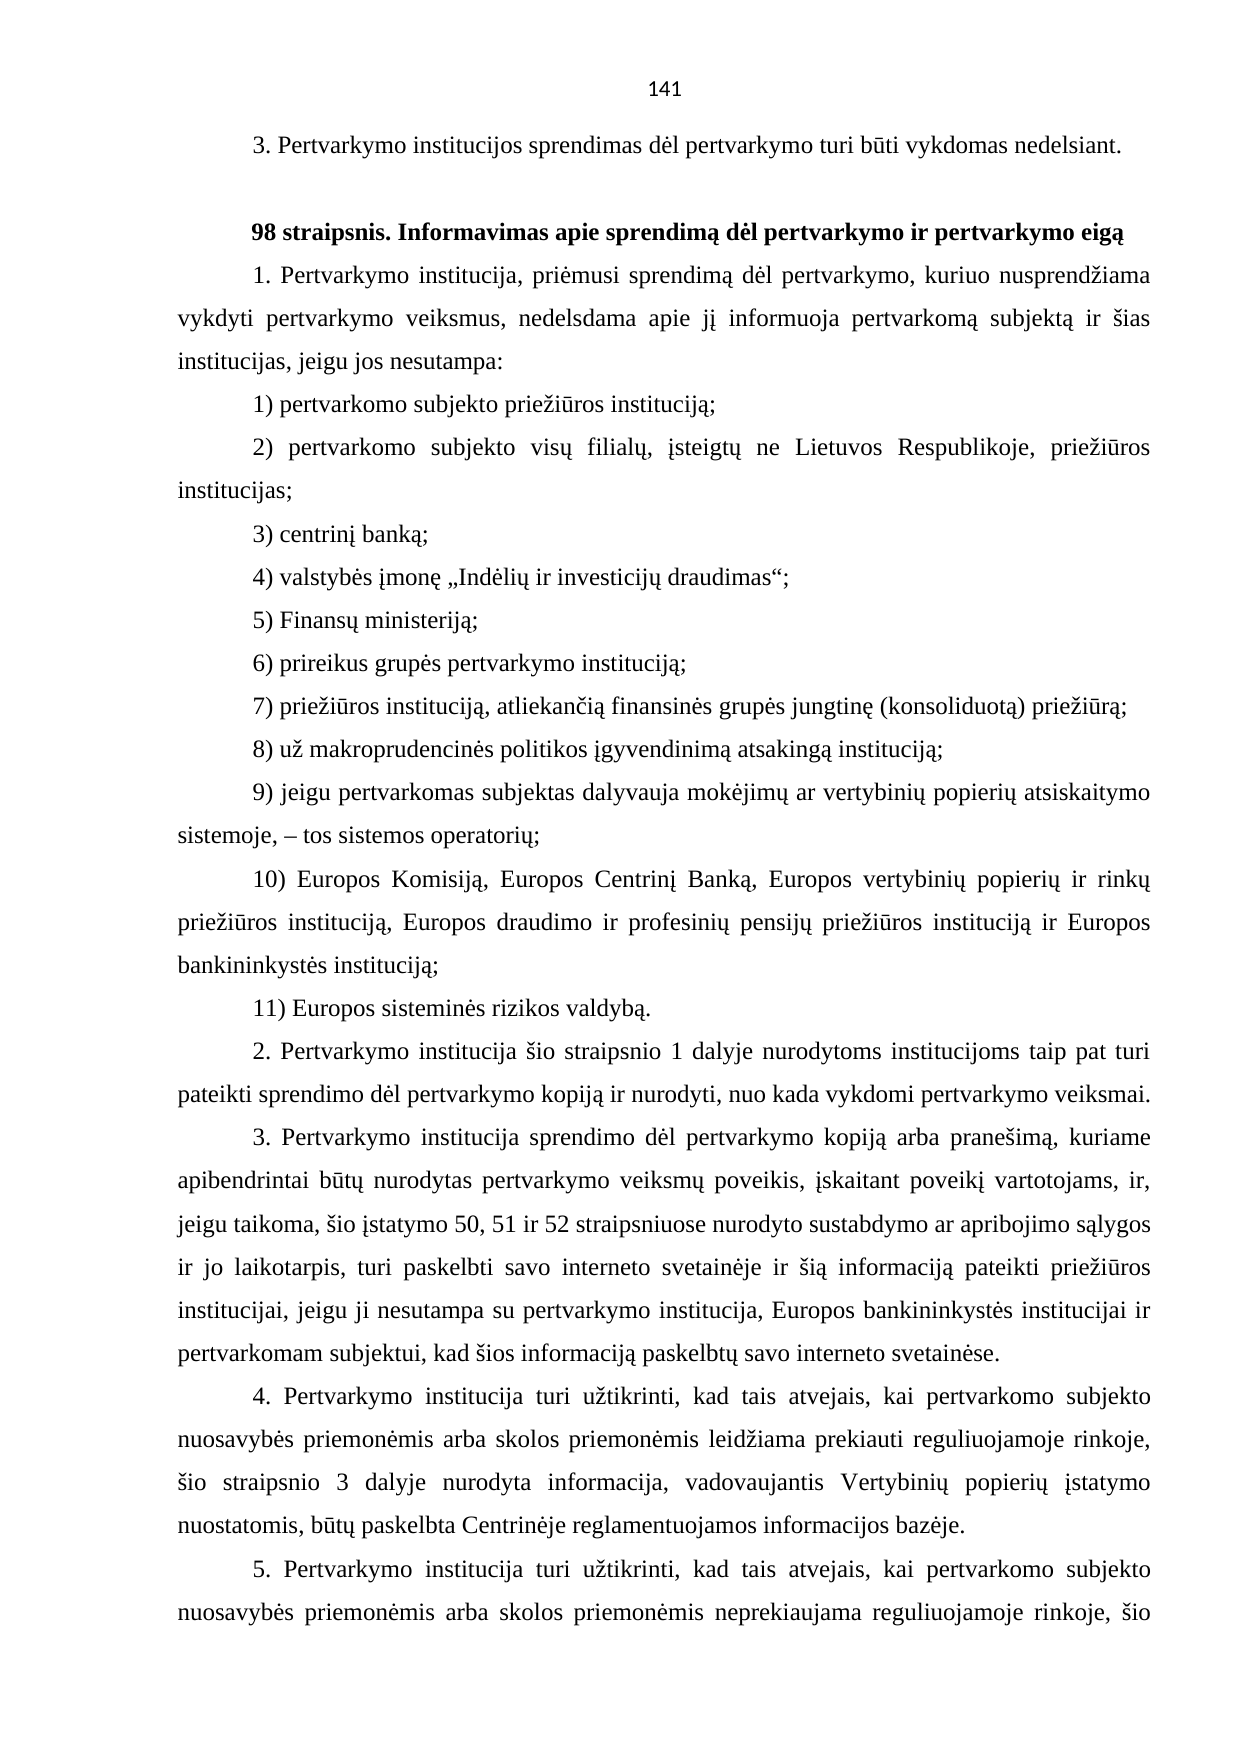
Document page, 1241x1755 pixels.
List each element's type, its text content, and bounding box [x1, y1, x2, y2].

text 5. Pertvarkymo institucija turi užtikrinti, kad tais atvejais, kai pertvarkomo subjekto nuosavybės priemonėmis arba skolos priemonėmis neprekiaujama reguliuojamoje rinkoje, šio [177, 1554, 1152, 1626]
text 6) prireikus grupės pertvarkymo instituciją; [177, 648, 1152, 677]
text 4. Pertvarkymo institucija turi užtikrinti, kad tais atvejais, kai pertvarkomo subjekto nuosavybės priemonėmis arba skolos priemonėmis leidžiama prekiauti reguliuojamoje rinkoje, šio straipsnio 3 dalyje nurodyta informacija, vadovaujantis Vertybinių popierių įstatymo nuostatomis, būtų paskelbta Centrinėje reglamentuojamos informacijos bazėje. [177, 1381, 1152, 1539]
text 4) valstybės įmonę „Indėlių ir investicijų draudimas“; [177, 562, 1152, 591]
text 1) pertvarkomo subjekto priežiūros instituciją; [177, 389, 1152, 418]
text 9) jeigu pertvarkomas subjektas dalyvauja mokėjimų ar vertybinių popierių atsiskaitymo sistemoje, – tos sistemos operatorių; [177, 777, 1152, 849]
text 98 straipsnis. Informavimas apie sprendimą dėl pertvarkymo ir pertvarkymo eigą [251, 217, 1152, 246]
text 3) centrinį banką; [177, 519, 1152, 547]
text 2. Pertvarkymo institucija šio straipsnio 1 dalyje nurodytoms institucijoms taip pat turi pateikti sprendimo dėl pertvarkymo kopiją ir nurodyti, nuo kada vykdomi pertvarkymo veiksmai. [177, 1036, 1152, 1108]
text 11) Europos sisteminės rizikos valdybą. [177, 993, 1152, 1022]
text 10) Europos Komisiją, Europos Centrinį Banką, Europos vertybinių popierių ir rinkų priežiūros instituciją, Europos draudimo ir profesinių pensijų priežiūros instituciją ir Europos bankininkystės instituciją; [177, 864, 1152, 979]
text 5) Finansų ministeriją; [177, 605, 1152, 634]
text 3. Pertvarkymo institucija sprendimo dėl pertvarkymo kopiją arba pranešimą, kuriame apibendrintai būtų nurodytas pertvarkymo veiksmų poveikis, įskaitant poveikį vartotojams, ir, jeigu taikoma, šio įstatymo 50, 51 ir 52 straipsniuose nurodyto sustabdymo ar apribojimo sąlygos ir jo laikotarpis, turi paskelbti savo interneto svetainėje ir šią informaciją pateikti priežiūros institucijai, jeigu ji nesutampa su pertvarkymo institucija, Europos bankininkystės institucijai ir pertvarkomam subjektui, kad šios informaciją paskelbtų savo interneto svetainėse. [177, 1122, 1152, 1367]
text 3. Pertvarkymo institucijos sprendimas dėl pertvarkymo turi būti vykdomas nedelsiant. [177, 131, 1152, 159]
text 8) už makroprudencinės politikos įgyvendinimą atsakingą instituciją; [177, 734, 1152, 763]
text 7) priežiūros instituciją, atliekančią finansinės grupės jungtinę (konsoliduotą) priežiūrą; [177, 691, 1152, 720]
text 1. Pertvarkymo institucija, priėmusi sprendimą dėl pertvarkymo, kuriuo nusprendžiama vykdyti pertvarkymo veiksmus, nedelsdama apie jį informuoja pertvarkomą subjektą ir šias institucijas, jeigu jos nesutampa: [177, 260, 1152, 375]
text 2) pertvarkomo subjekto visų filialų, įsteigtų ne Lietuvos Respublikoje, priežiūros institucijas; [177, 432, 1152, 504]
